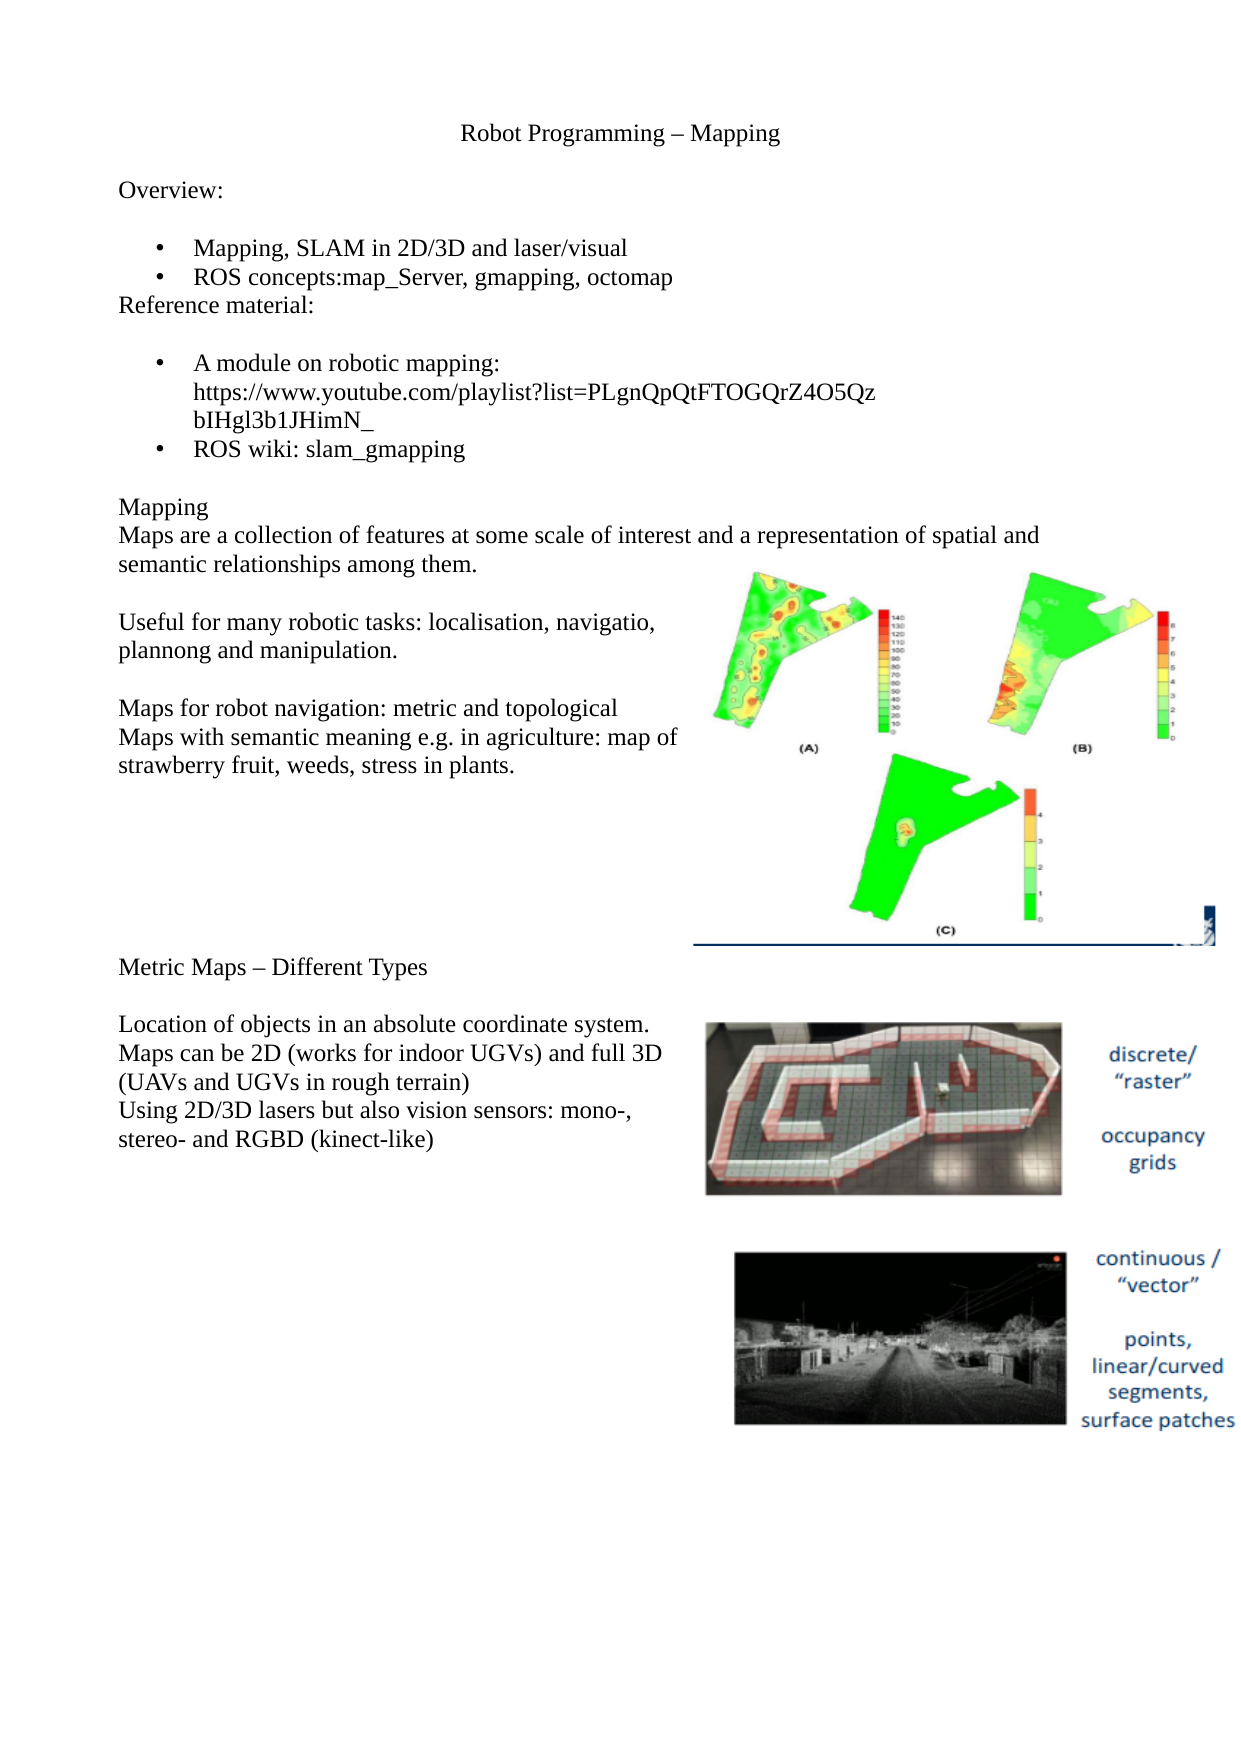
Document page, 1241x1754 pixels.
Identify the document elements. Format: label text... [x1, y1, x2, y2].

text Maps with semantic meaning e.g. in agriculture: map of strawberry fruit, weeds, stress in plants. [118, 722, 693, 779]
list Mapping, SLAM in 2D/3D and laser/visual [156, 233, 1122, 262]
text Robot Programming – Mapping [118, 118, 1122, 147]
text Maps are a collection of features at some scale of interest and a representation of spatial and semantic relationships among them. [118, 521, 1122, 578]
text Location of objects in an absolute coordinate system. [118, 1009, 1122, 1038]
text Maps for robot navigation: metric and topological [118, 693, 693, 722]
text Overview: [118, 176, 1122, 204]
text Useful for many robotic tasks: localisation, navigatio, plannong and manipulation. [118, 607, 693, 664]
picture [695, 1013, 1240, 1438]
list ROS concepts:map_Server, gmapping, octomap [156, 262, 1122, 291]
picture [693, 559, 1216, 946]
list A module on robotic mapping: https://www.youtube.com/playlist?list=PLgnQpQtFTOGQrZ4O5Qz bIHgl3b1JHimN_ [156, 348, 1122, 434]
text Using 2D/3D lasers but also vision sensors: mono-, stereo- and RGBD (kinect-like) [118, 1096, 695, 1153]
text Metric Maps – Different Types [118, 952, 1122, 981]
text Reference material: [118, 291, 1122, 319]
text Mapping [118, 492, 1122, 521]
list ROS wiki: slam_gmapping [156, 434, 1122, 463]
text Maps can be 2D (works for indoor UGVs) and full 3D (UAVs and UGVs in rough terrain) [118, 1038, 695, 1096]
